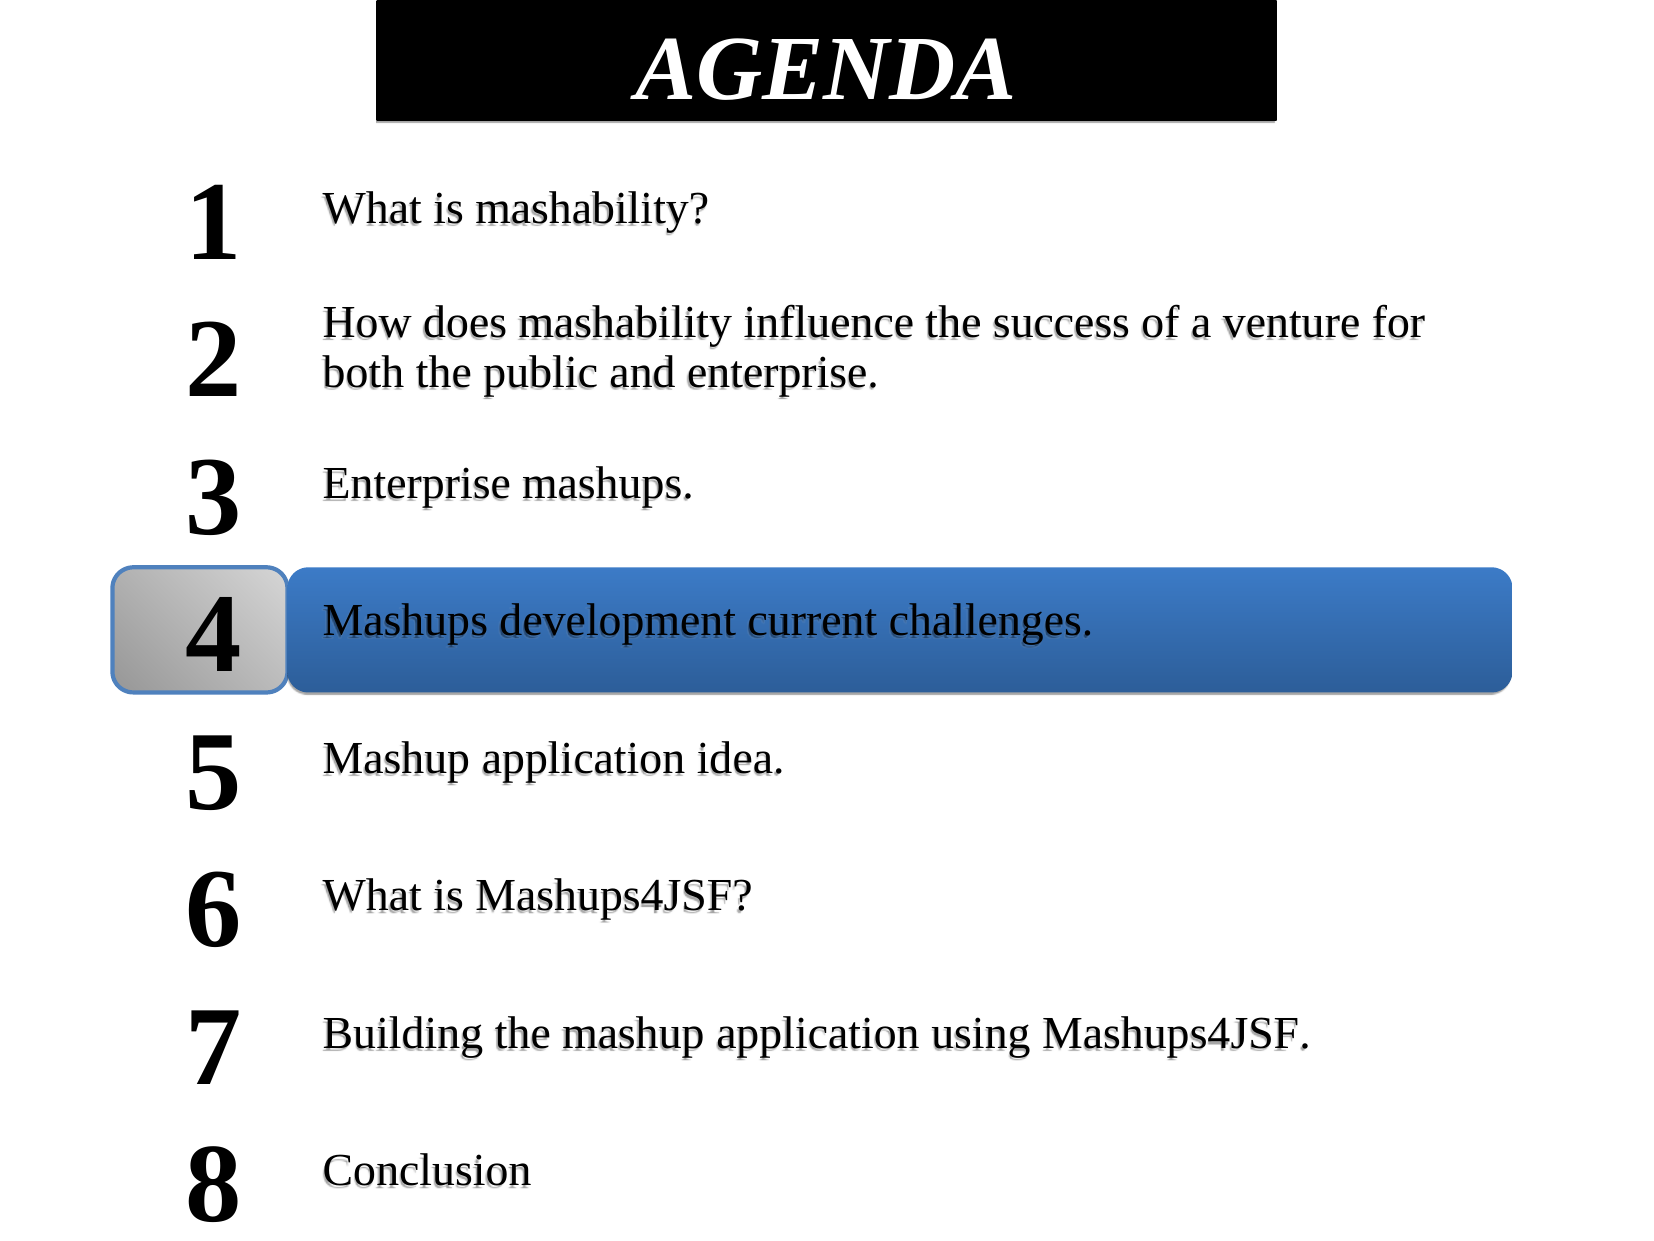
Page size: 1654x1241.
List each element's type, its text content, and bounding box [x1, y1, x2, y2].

text_box 2 [126, 282, 302, 408]
text_box 8 [126, 1107, 302, 1233]
text_box Enterprise mashups. [302, 420, 1527, 546]
text_box [290, 668, 1510, 693]
text_box 7 [126, 970, 302, 1096]
text_box 3 [126, 420, 302, 546]
text_box What is Mashups4JSF? [302, 832, 1527, 958]
text_box What is mashability? [302, 145, 1527, 271]
text_box 6 [126, 832, 302, 958]
text_box Building the mashup application using Mashups4JSF. [302, 970, 1527, 1096]
text_box Mashups development current challenges. [302, 557, 1527, 683]
text_box [112, 567, 285, 693]
text_box How does mashability influence the success of a venture for both the public and enterprise. [302, 282, 1527, 408]
text_box 4 [126, 557, 302, 683]
text_box 1 [126, 145, 302, 271]
text_box AGENDA [377, 0, 1277, 120]
text_box Mashup application idea. [302, 695, 1527, 821]
text_box 5 [126, 695, 302, 821]
text_box Conclusion [302, 1107, 1527, 1233]
